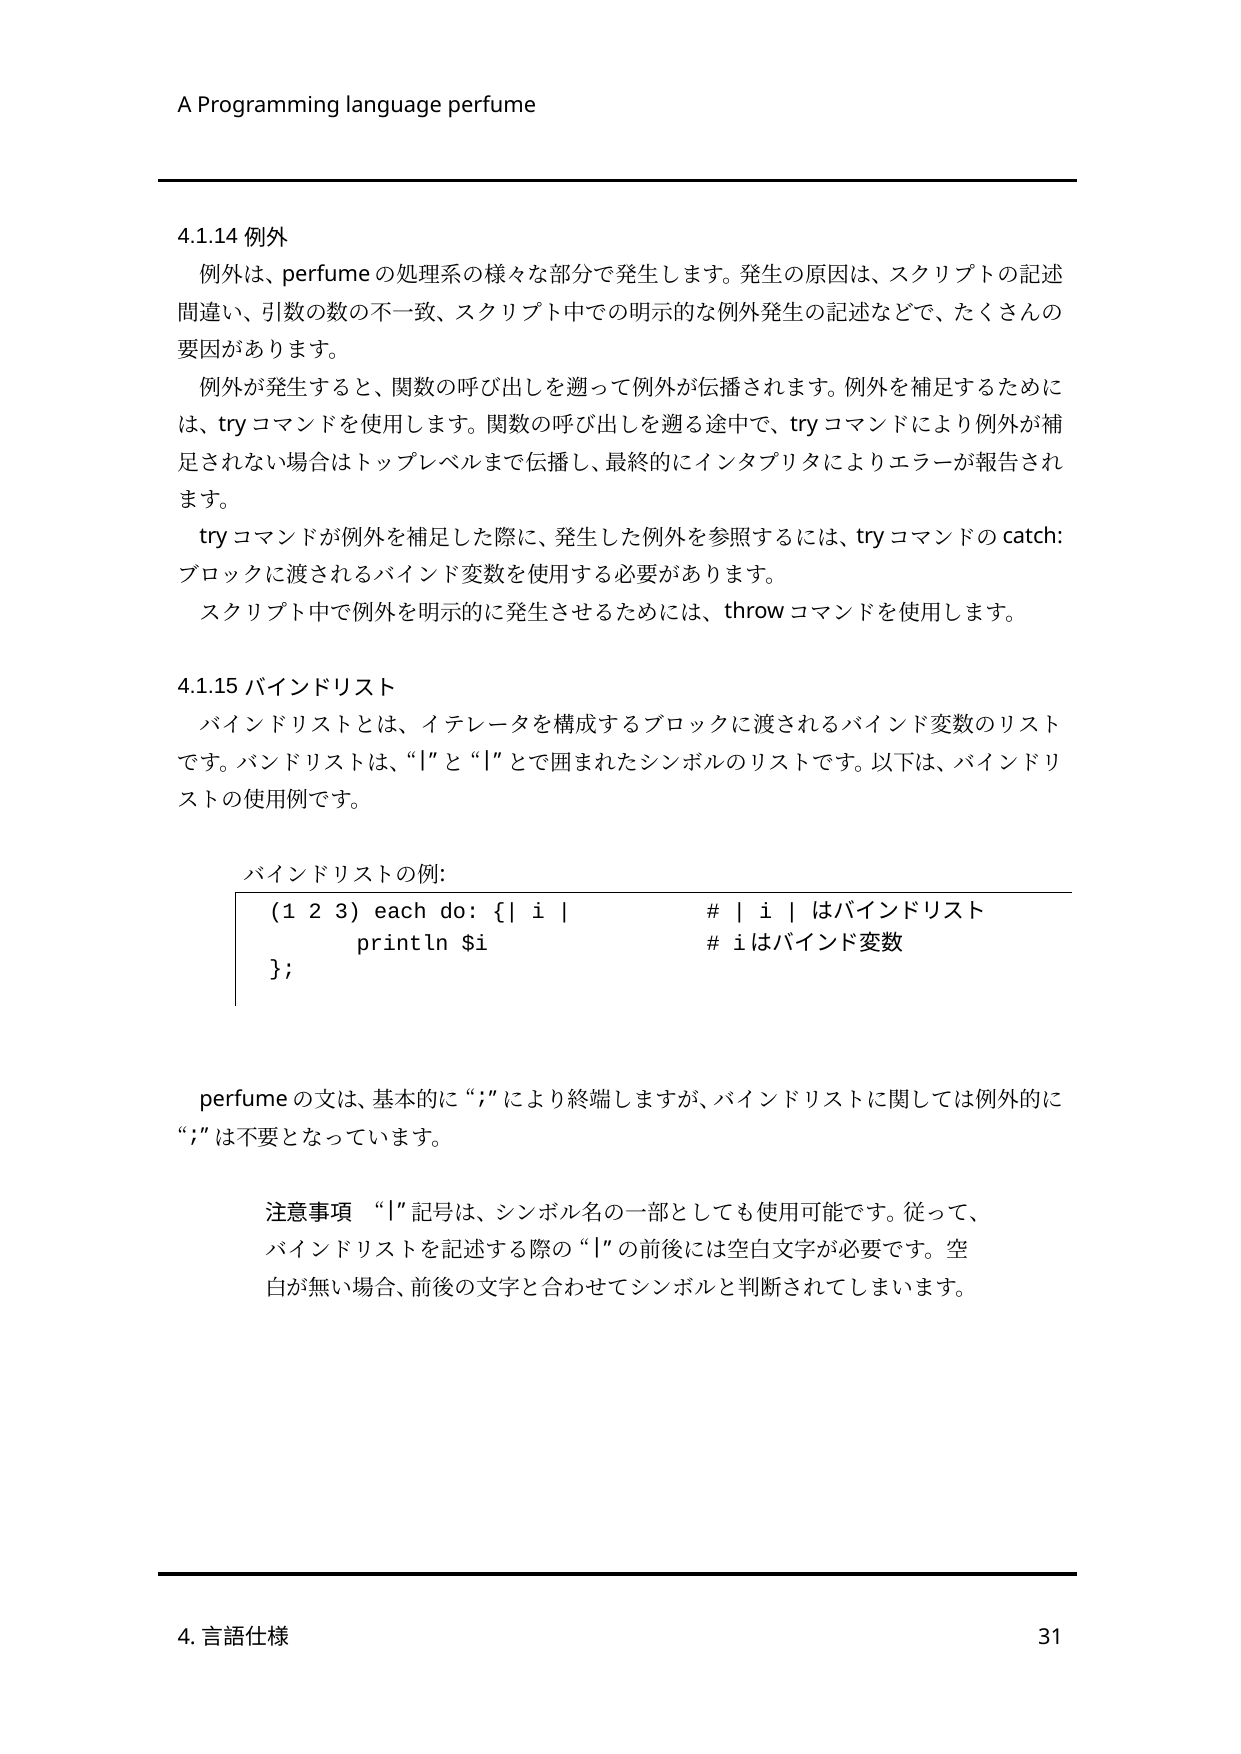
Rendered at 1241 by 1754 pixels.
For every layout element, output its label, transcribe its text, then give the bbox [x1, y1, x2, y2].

text tryコマンドが例外を補足した際に、発生した例外を参照するには、tryコマンドのcatch:ブロックに渡されるバインド変数を使用する必要があります。 [177, 517, 1063, 592]
text バインドリストの例: [243, 854, 1063, 892]
table_header (1 2 3) each do: {| i | # | i | はバインドリスト println $i # iはバインド変数 }; [236, 893, 1072, 1006]
text 注意事項 “|” 記号は、シンボル名の一部としても使用可能です。従って、バインドリストを記述する際の “|” の前後には空白文字が必要です。空白が無い場合、前後の文字と合わせてシンボルと判断されてしまいます。 [265, 1192, 969, 1304]
text 例外が発生すると、関数の呼び出しを遡って例外が伝播されます。例外を補足するためには、tryコマンドを使用します。関数の呼び出しを遡る途中で、tryコマンドにより例外が補足されない場合はトップレベルまで伝播し、最終的にインタプリタによりエラーが報告されます。 [177, 367, 1063, 517]
text スクリプト中で例外を明示的に発生させるためには、throwコマンドを使用します。 [177, 592, 1063, 629]
subtitle 4.1.15 バインドリスト [177, 667, 1063, 704]
text 例外は、perfumeの処理系の様々な部分で発生します。発生の原因は、スクリプトの記述間違い、引数の数の不一致、スクリプト中での明示的な例外発生の記述などで、たくさんの要因があります。 [177, 254, 1063, 367]
text perfumeの文は、基本的に “;” により終端しますが、バインドリストに関しては例外的に “;” は不要となっています。 [177, 1079, 1063, 1154]
subtitle 4.1.14 例外 [177, 217, 1063, 254]
text バインドリストとは、イテレータを構成するブロックに渡されるバインド変数のリストです。バンドリストは、“|” と “|” とで囲まれたシンボルのリストです。以下は、バインドリストの使用例です。 [177, 704, 1063, 817]
